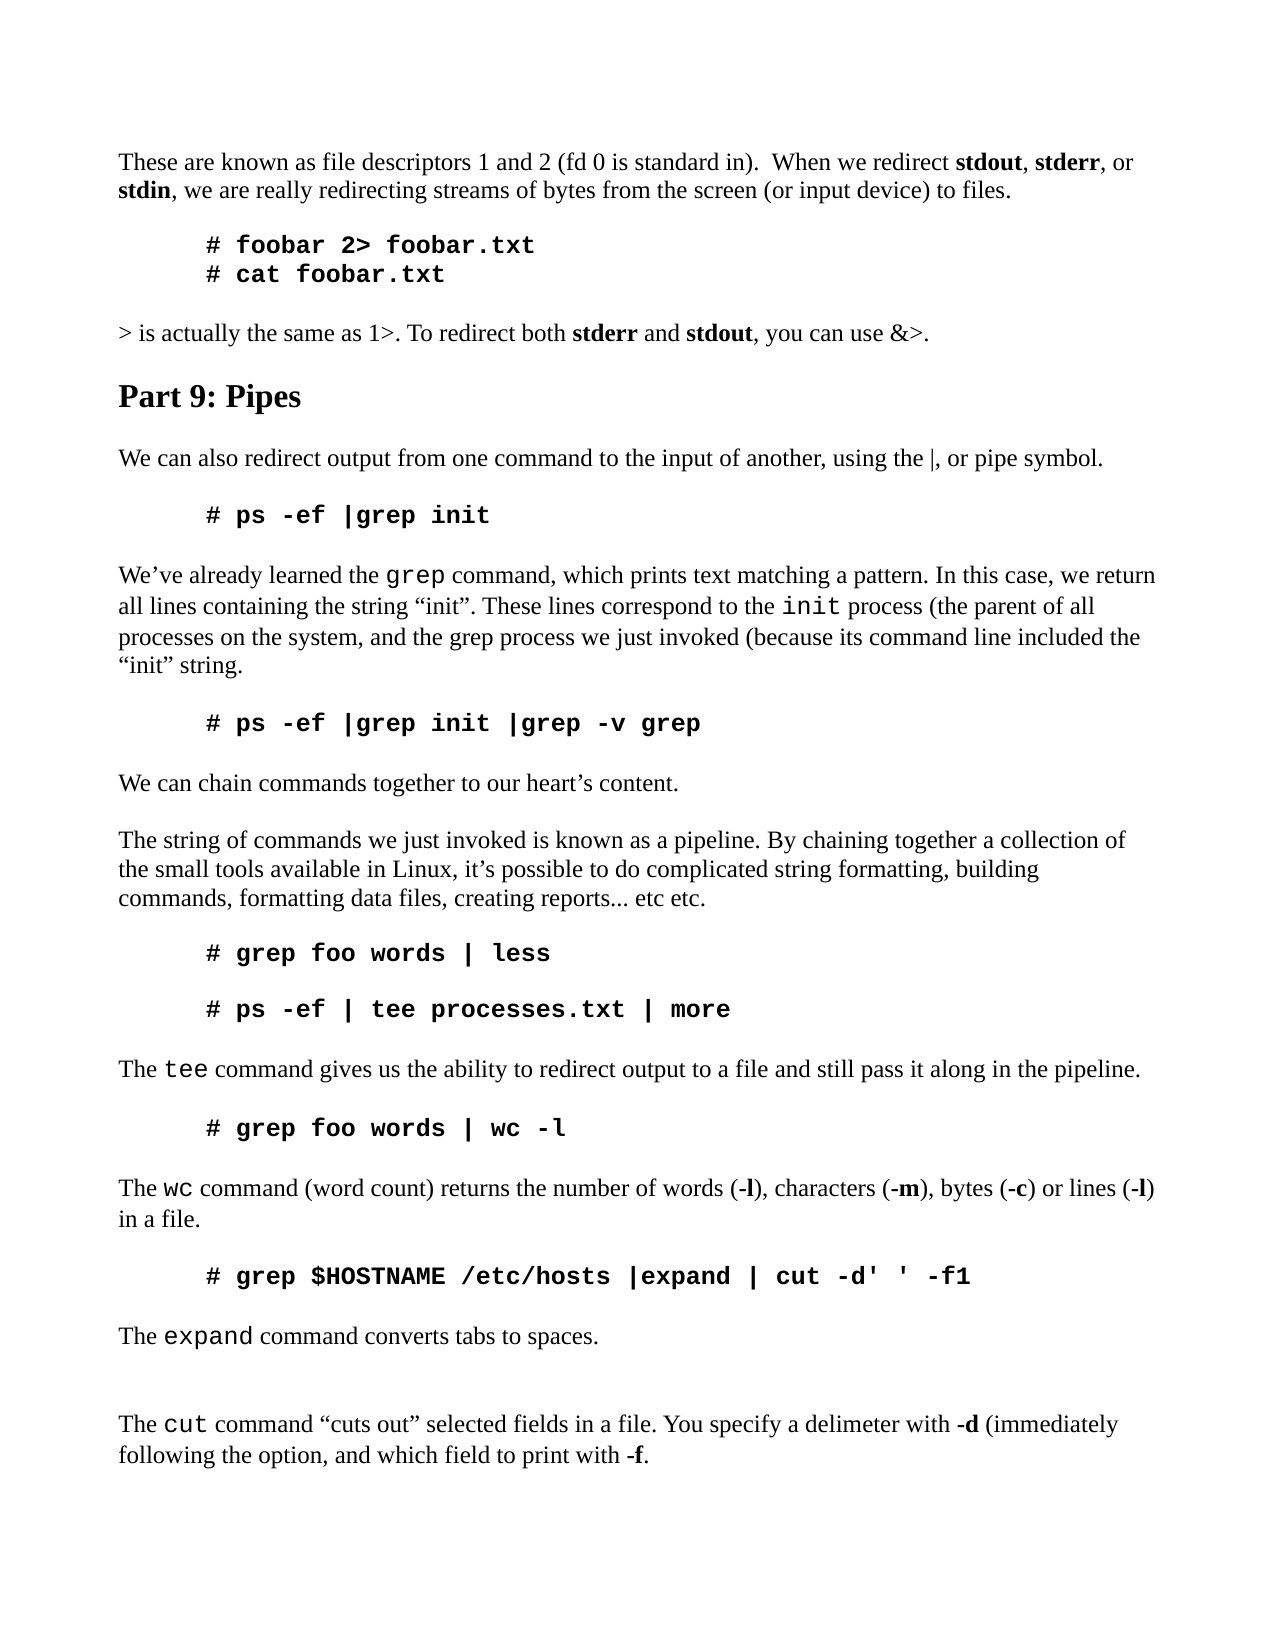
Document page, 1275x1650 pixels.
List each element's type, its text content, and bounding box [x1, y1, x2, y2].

text These are known as file descriptors 1 and 2 (fd 0 is standard in). When we redirect stdout, stderr, or stdin, we are really redirecting streams of bytes from the screen (or input device) to files. [118, 147, 1157, 204]
text We’ve already learned the grep command, which prints text matching a pattern. In this case, we return all lines containing the string “init”. These lines correspond to the init process (the parent of all processes on the system, and the grep process we just invoked (because its command line included the “init” string. [118, 560, 1157, 679]
text # ps -ef | tee processes.txt | more [118, 997, 1157, 1025]
text The wc command (word count) returns the number of words (-l), characters (-m), bytes (-c) or lines (-l) in a file. [118, 1173, 1157, 1233]
text # ps -ef |grep init |grep -v grep [118, 708, 1157, 739]
text # grep $HOSTNAME /etc/hosts |expand | cut -d' ' -f1 [118, 1261, 1157, 1292]
text The tee command gives us the ability to redirect output to a file and still pass it along in the pipeline. [118, 1054, 1157, 1085]
text The expand command converts tabs to spaces. [118, 1321, 1157, 1352]
text # grep foo words | wc -l [118, 1113, 1157, 1144]
text The string of commands we just invoked is known as a pipeline. By chaining together a collection of the small tools available in Linux, it’s possible to do complicated string formatting, building commands, formatting data files, creating reports... etc etc. [118, 825, 1157, 911]
text We can chain commands together to our heart’s content. [118, 768, 1157, 796]
text We can also redirect output from one command to the input of another, using the |, or pipe symbol. [118, 443, 1157, 472]
text # grep foo words | less [118, 940, 1157, 968]
text # ps -ef |grep init [118, 501, 1157, 531]
text # foobar 2> foobar.txt [118, 233, 1157, 261]
text > is actually the same as 1>. To redirect both stderr and stdout, you can use &>. [118, 318, 1157, 347]
text Part 9: Pipes [118, 376, 1157, 414]
text The cut command “cuts out” selected fields in a file. You specify a delimeter with -d (immediately following the option, and which field to print with -f. [118, 1409, 1157, 1469]
text # cat foobar.txt [118, 261, 1157, 290]
